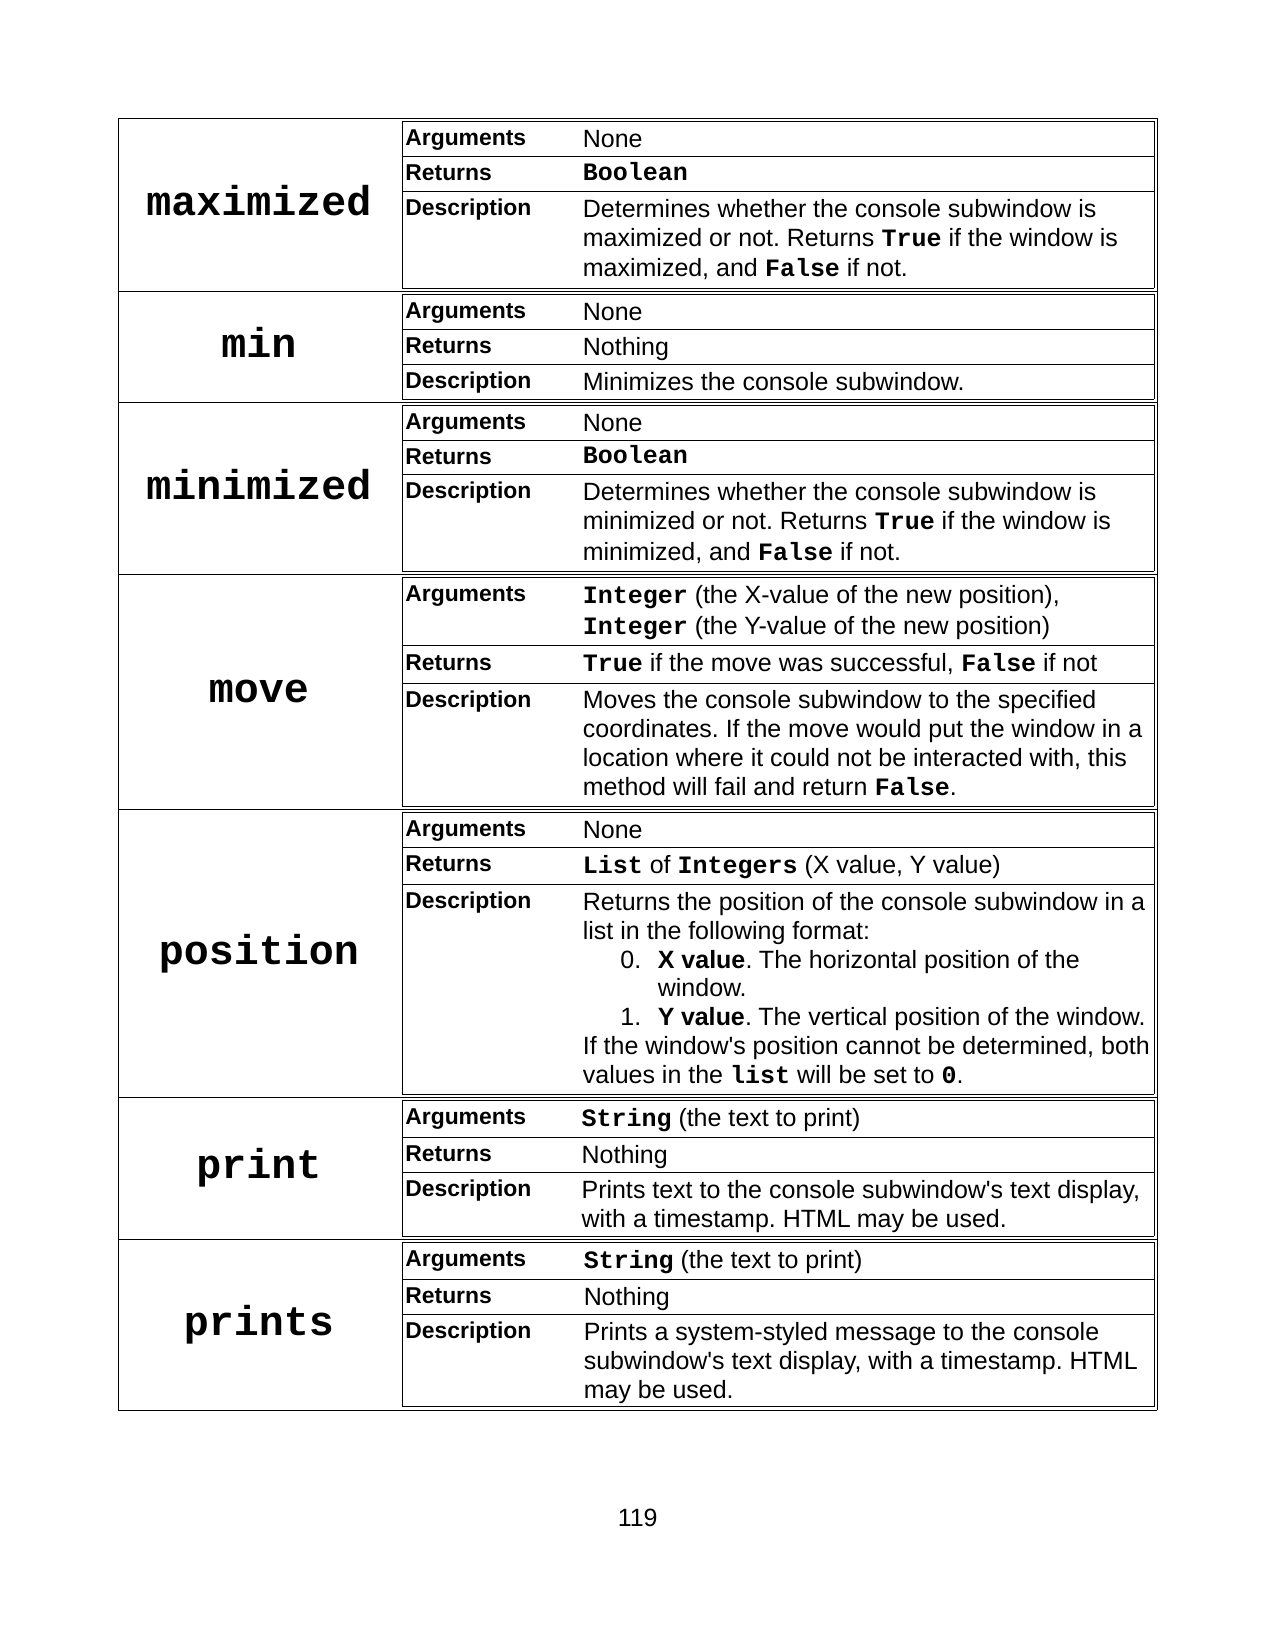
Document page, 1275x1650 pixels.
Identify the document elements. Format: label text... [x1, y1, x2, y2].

table_header Arguments [403, 813, 580, 847]
table_cell Returns [403, 1280, 581, 1314]
table_cell Returns the position of the console subwindow in a list in the following format: X value. The horizontal position of the window. Y value. The vertical position of the window. If the window's position cannot be determined, both values in the list will be set to 0. [580, 885, 1154, 1094]
table_header Arguments [403, 406, 580, 440]
table_header None [580, 295, 1154, 329]
table_cell [399, 119, 1157, 291]
table_cell Moves the console subwindow to the specified coordinates. If the move would put the window in a location where it could not be interacted with, this method will fail and return False. [580, 684, 1154, 806]
table_header Arguments [403, 295, 580, 329]
table_header Arguments [403, 122, 579, 156]
table_header Arguments [403, 578, 580, 645]
table_cell min [119, 292, 399, 402]
table_cell Nothing [578, 1138, 1154, 1172]
table_cell minimized [119, 403, 399, 574]
table_cell Boolean [580, 441, 1154, 474]
table_cell Returns [403, 157, 579, 191]
table_header String (the text to print) [581, 1243, 1154, 1279]
table_cell Description [403, 1315, 581, 1406]
table_cell Prints a system-styled message to the console subwindow's text display, with a timestamp. HTML may be used. [581, 1315, 1154, 1406]
table_cell Returns [403, 441, 580, 474]
table_cell Returns [403, 330, 580, 363]
table_cell Nothing [580, 330, 1154, 363]
table_header String (the text to print) [578, 1101, 1154, 1137]
table_header None [580, 122, 1154, 156]
table_cell Returns [403, 646, 580, 682]
table_cell Description [403, 684, 580, 806]
table_cell [399, 575, 1157, 809]
table_cell Boolean [580, 157, 1154, 191]
table_cell Minimizes the console subwindow. [580, 365, 1154, 398]
table_cell [399, 1240, 1157, 1409]
table_cell Description [403, 475, 580, 571]
table_header Integer (the X-value of the new position), Integer (the Y-value of the new position) [580, 578, 1154, 645]
table_cell print [119, 1098, 399, 1239]
table_cell prints [119, 1240, 399, 1409]
table_cell Returns [403, 848, 580, 884]
table_cell Determines whether the console subwindow is maximized or not. Returns True if the window is maximized, and False if not. [580, 192, 1154, 287]
table_cell position [119, 810, 399, 1097]
table_cell move [119, 575, 399, 809]
table_cell Prints text to the console subwindow's text display, with a timestamp. HTML may be used. [578, 1173, 1154, 1236]
table_cell True if the move was successful, False if not [580, 646, 1154, 682]
table_cell [399, 403, 1157, 574]
table_cell Description [403, 192, 579, 287]
table_cell Description [403, 885, 580, 1094]
table_cell Returns [403, 1138, 578, 1172]
table_header Arguments [403, 1101, 578, 1137]
table_cell [399, 810, 1157, 1097]
table_cell Description [403, 365, 580, 398]
table_header None [580, 813, 1154, 847]
table_header Arguments [403, 1243, 581, 1279]
table_cell maximized [119, 119, 399, 291]
table_cell Nothing [581, 1280, 1154, 1314]
table_cell [399, 1098, 1157, 1239]
table_cell List of Integers (X value, Y value) [580, 848, 1154, 884]
table_cell Description [403, 1173, 578, 1236]
table_cell Determines whether the console subwindow is minimized or not. Returns True if the window is minimized, and False if not. [580, 475, 1154, 571]
table_cell [399, 292, 1157, 402]
table_header None [580, 406, 1154, 440]
